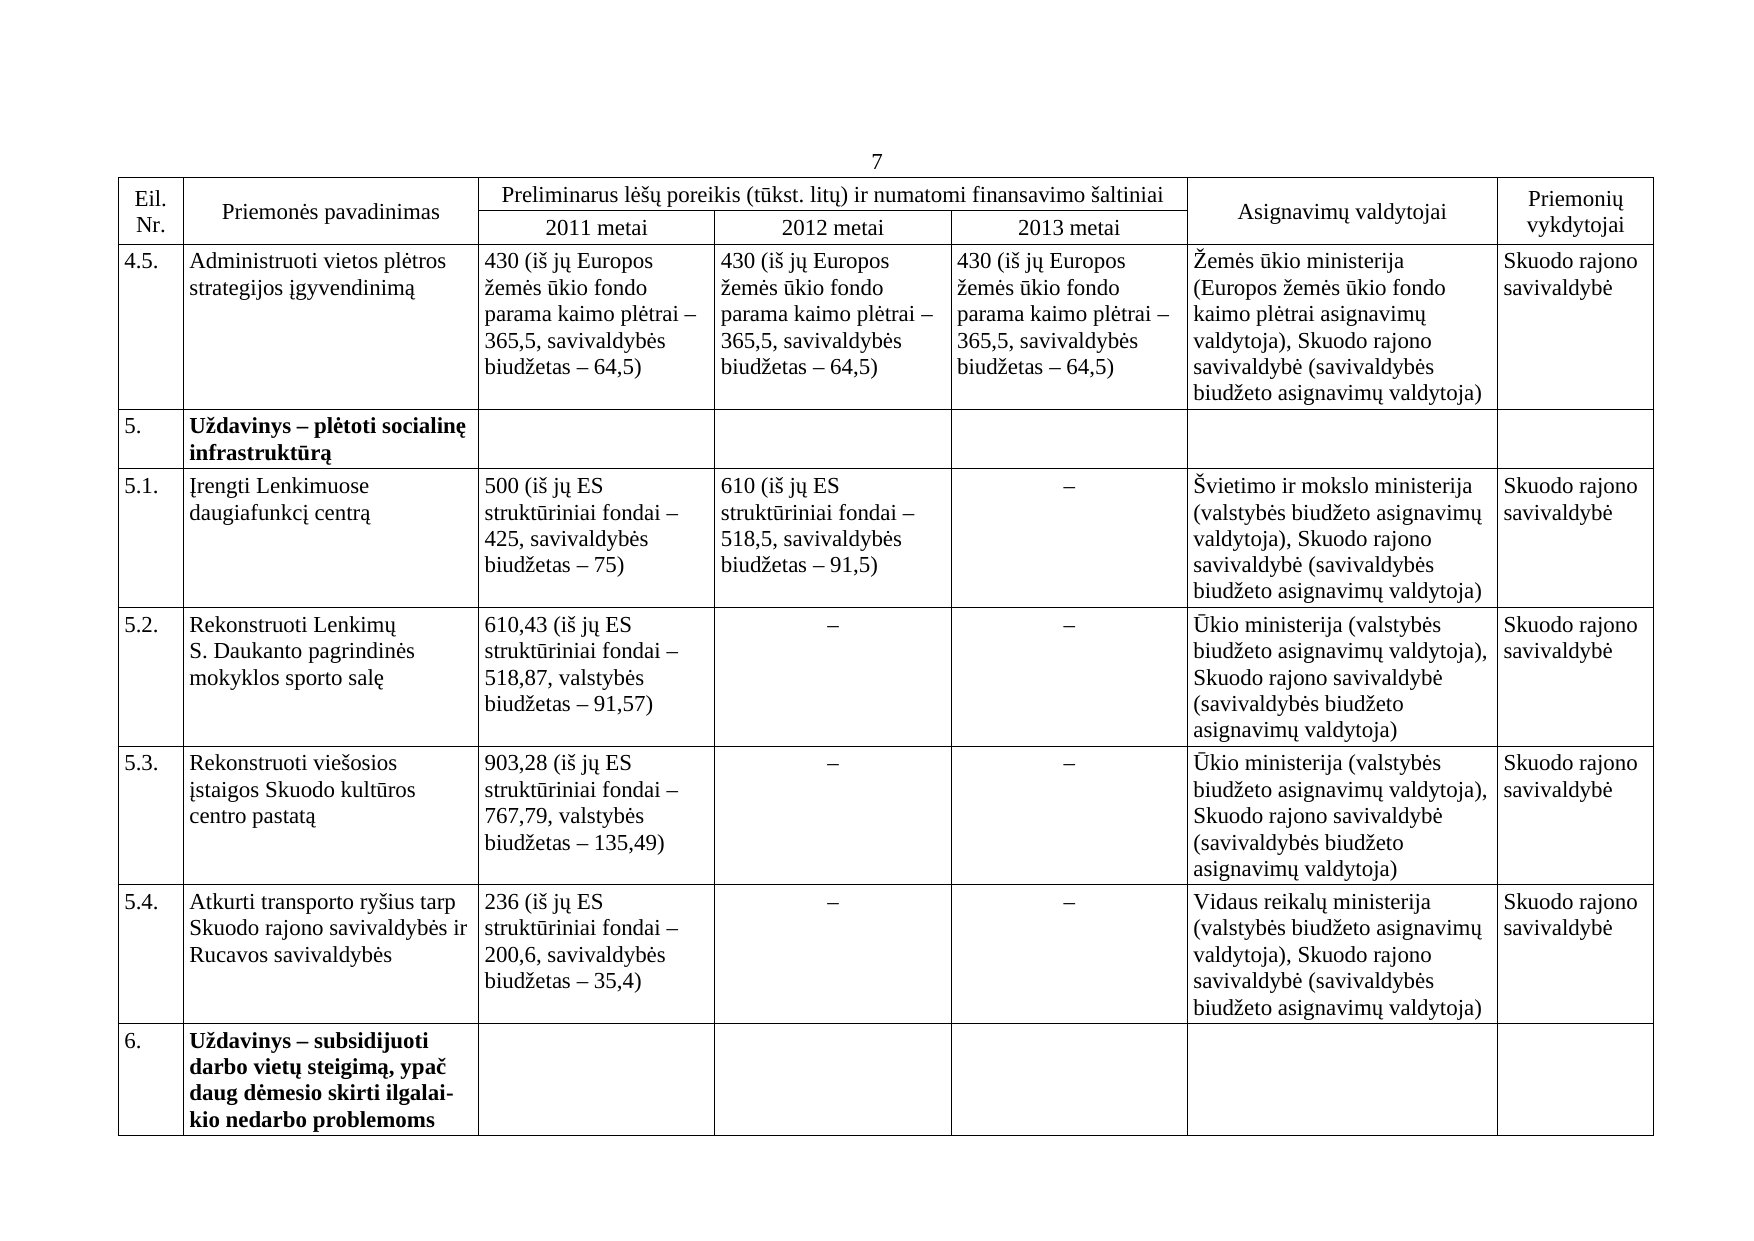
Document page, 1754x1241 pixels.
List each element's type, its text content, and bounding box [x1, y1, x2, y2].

table_cell [479, 410, 714, 468]
table_cell 5.2. [119, 608, 183, 746]
table_cell [1188, 1024, 1497, 1135]
table_cell – [952, 747, 1187, 884]
table_cell – [952, 885, 1187, 1023]
table_cell Skuodo rajono savivaldybė [1498, 747, 1653, 884]
table_cell 610,43 (iš jų ES struktūriniai fondai – 518,87, valstybės biudžetas – 91,57) [479, 608, 714, 746]
table_cell 430 (iš jų Europos žemės ūkio fondo parama kaimo plėtrai – 365,5, savivaldybės biudžetas – 64,5) [952, 245, 1187, 409]
table_cell 5.4. [119, 885, 183, 1023]
table_cell Administruoti vietos plėtros strategijos įgyvendinimą [184, 245, 478, 409]
table_cell Žemės ūkio ministerija (Europos žemės ūkio fondo kaimo plėtrai asignavimų valdytoja), Skuodo rajono savivaldybė (savivaldybės biudžeto asignavimų valdytoja) [1188, 245, 1497, 409]
table_header Priemonių vykdytojai [1498, 178, 1653, 244]
table_cell [1498, 1024, 1653, 1135]
table_cell 430 (iš jų Europos žemės ūkio fondo parama kaimo plėtrai – 365,5, savivaldybės biudžetas – 64,5) [715, 245, 951, 409]
table_cell 430 (iš jų Europos žemės ūkio fondo parama kaimo plėtrai – 365,5, savivaldybės biudžetas – 64,5) [479, 245, 714, 409]
table_cell 2011 metai [479, 211, 714, 244]
table_header Eil. Nr. [119, 178, 183, 244]
table_cell Įrengti Lenkimuose daugiafunkcį centrą [184, 469, 478, 607]
table_cell Rekonstruoti viešosios įstaigos Skuodo kultūros centro pastatą [184, 747, 478, 884]
table_cell Skuodo rajono savivaldybė [1498, 885, 1653, 1023]
table_cell Atkurti transporto ryšius tarp Skuodo rajono savivaldybės ir Rucavos savivaldybės [184, 885, 478, 1023]
table_cell [715, 410, 951, 468]
table_cell 5.1. [119, 469, 183, 607]
table_cell – [715, 747, 951, 884]
table_cell [715, 1024, 951, 1135]
table_cell 2012 metai [715, 211, 951, 244]
table_cell – [715, 885, 951, 1023]
table_cell 5.3. [119, 747, 183, 884]
table_cell [1498, 410, 1653, 468]
table_header Asignavimų valdytojai [1188, 178, 1497, 244]
table_cell 2013 metai [952, 211, 1187, 244]
table_cell [952, 410, 1187, 468]
table_cell 5. [119, 410, 183, 468]
table_cell 610 (iš jų ES struktūriniai fondai – 518,5, savivaldybės biudžetas – 91,5) [715, 469, 951, 607]
table_cell Ūkio ministerija (valstybės biudžeto asignavimų valdytoja), Skuodo rajono savivaldybė (savivaldybės biudžeto asignavimų valdytoja) [1188, 747, 1497, 884]
table_cell [952, 1024, 1187, 1135]
table_cell Rekonstruoti Lenkimų S. Daukanto pagrindinės mokyklos sporto salę [184, 608, 478, 746]
table_cell 903,28 (iš jų ES struktūriniai fondai – 767,79, valstybės biudžetas – 135,49) [479, 747, 714, 884]
table_header Priemonės pavadinimas [184, 178, 478, 244]
table_cell 236 (iš jų ES struktūriniai fondai – 200,6, savivaldybės biudžetas – 35,4) [479, 885, 714, 1023]
table_cell [1188, 410, 1497, 468]
table_cell 4.5. [119, 245, 183, 409]
table_cell Skuodo rajono savivaldybė [1498, 469, 1653, 607]
table_header Preliminarus lėšų poreikis (tūkst. litų) ir numatomi finansavimo šaltiniai [479, 178, 1187, 210]
table_cell Vidaus reikalų ministerija (valstybės biudžeto asignavimų valdytoja), Skuodo rajono savivaldybė (savivaldybės biudžeto asignavimų valdytoja) [1188, 885, 1497, 1023]
table_cell Uždavinys – plėtoti socialinę infrastruktūrą [184, 410, 478, 468]
table_cell – [952, 469, 1187, 607]
table_cell Uždavinys – subsidijuoti darbo vietų steigimą, ypač daug dėmesio skirti ilgalai­kio nedarbo problemoms [184, 1024, 478, 1135]
table_cell [479, 1024, 714, 1135]
table_cell – [715, 608, 951, 746]
table_cell 500 (iš jų ES struktūriniai fondai – 425, savivaldybės biudžetas – 75) [479, 469, 714, 607]
table_cell Ūkio ministerija (valstybės biudžeto asignavimų valdytoja), Skuodo rajono savivaldybė (savivaldybės biudžeto asignavimų valdytoja) [1188, 608, 1497, 746]
table_cell Švietimo ir mokslo ministerija (valstybės biudžeto asignavimų valdytoja), Skuodo rajono savivaldybė (savivaldybės biudžeto asignavimų valdytoja) [1188, 469, 1497, 607]
table_cell Skuodo rajono savivaldybė [1498, 608, 1653, 746]
table_cell – [952, 608, 1187, 746]
table_cell 6. [119, 1024, 183, 1135]
table_cell Skuodo rajono savivaldybė [1498, 245, 1653, 409]
